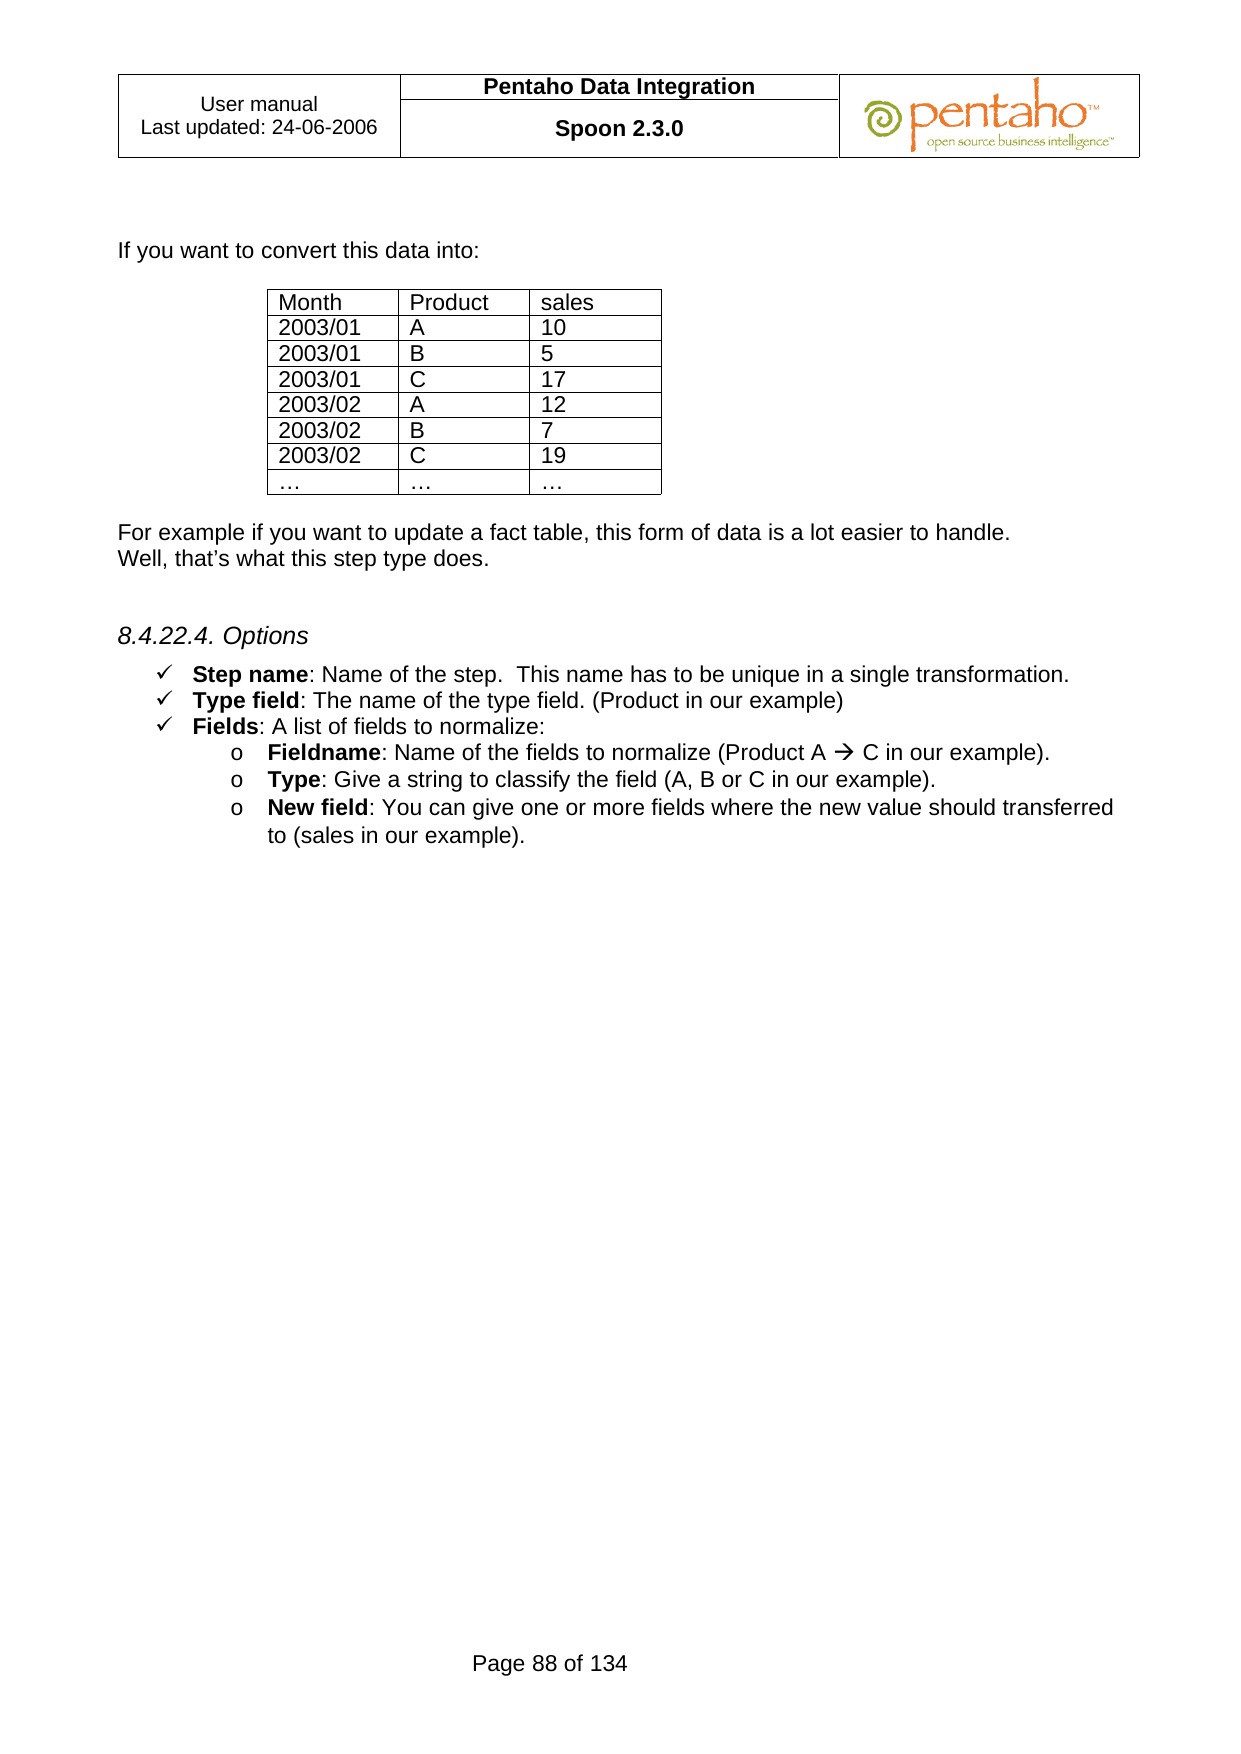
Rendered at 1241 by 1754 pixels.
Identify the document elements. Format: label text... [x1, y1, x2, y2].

table_cell 10 [530, 316, 661, 340]
table_cell 2003/02 [268, 393, 398, 417]
table_cell A [399, 393, 529, 417]
text If you want to convert this data into: [117, 238, 1137, 264]
table_cell … [399, 470, 529, 494]
list Step name: Name of the step. This name has to be unique in a single transformation. [155, 662, 1137, 688]
table_header Product [399, 290, 529, 315]
list Type field: The name of the type field. (Product in our example) [155, 688, 1137, 713]
list Fieldname: Name of the fields to normalize (Product A  C in our example). [230, 739, 1137, 767]
table_cell … [268, 470, 398, 494]
table_cell 2003/02 [268, 444, 398, 469]
table_cell C [399, 444, 529, 469]
subtitle Options [117, 621, 1137, 649]
text For example if you want to update a fact table, this form of data is a lot easier to handle. [117, 520, 1137, 545]
table_cell 2003/01 [268, 367, 398, 392]
table_cell A [399, 316, 529, 340]
table_cell 2003/02 [268, 418, 398, 443]
table_cell 17 [530, 367, 661, 392]
table_cell B [399, 418, 529, 443]
text Well, that’s what this step type does. [117, 545, 1137, 571]
table_cell … [530, 470, 661, 494]
table_cell B [399, 341, 529, 366]
table_cell C [399, 367, 529, 392]
table_cell 2003/01 [268, 316, 398, 340]
table_cell 5 [530, 341, 661, 366]
table_header Month [268, 290, 398, 315]
list Fields: A list of fields to normalize: [155, 713, 1137, 739]
table_cell 7 [530, 418, 661, 443]
list New field: You can give one or more fields where the new value should transferred to (sales in our example). [230, 794, 1137, 848]
table_cell 2003/01 [268, 341, 398, 366]
list Type: Give a string to classify the field (A, B or C in our example). [230, 767, 1137, 794]
table_cell 19 [530, 444, 661, 469]
table_header sales [530, 290, 661, 315]
table_cell 12 [530, 393, 661, 417]
